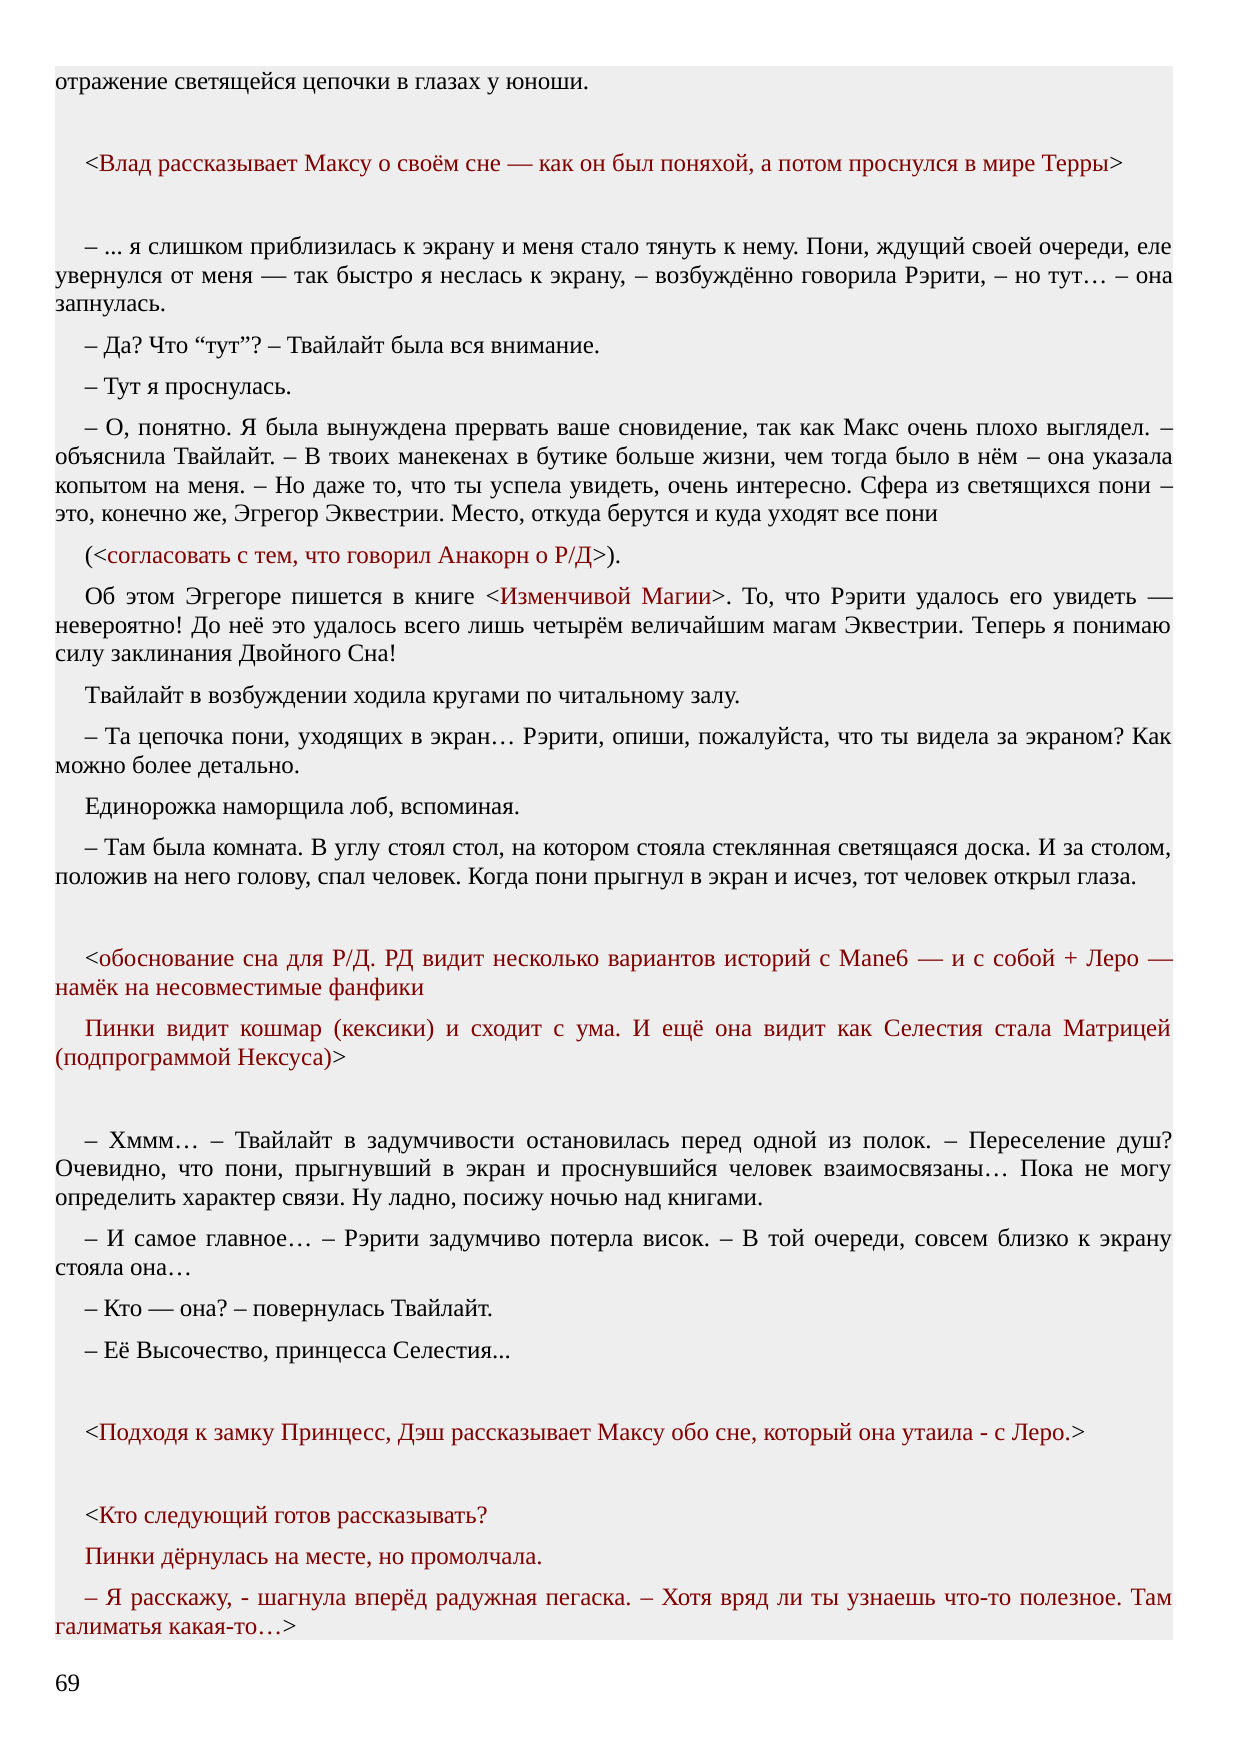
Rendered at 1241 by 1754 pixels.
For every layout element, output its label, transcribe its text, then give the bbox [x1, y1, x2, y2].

text Твайлайт в возбуждении ходила кругами по читальному залу. [55, 680, 1173, 708]
text – Я расскажу, - шагнула вперёд радужная пегаска. – Хотя вряд ли ты узнаешь что-то полезное. Там галиматья какая-то…> [55, 1582, 1173, 1640]
text Пинки видит кошмар (кексики) и сходит с ума. И ещё она видит как Селестия стала Матрицей (подпрограммой Нексуса)> [55, 1013, 1173, 1071]
text – Хммм… – Твайлайт в задумчивости остановилась перед одной из полок. – Переселение душ? Очевидно, что пони, прыгнувший в экран и проснувшийся человек взаимосвязаны… Пока не могу определить характер связи. Ну ладно, посижу ночью над книгами. [55, 1125, 1173, 1211]
text – Та цепочка пони, уходящих в экран… Рэрити, опиши, пожалуйста, что ты видела за экраном? Как можно более детально. [55, 721, 1173, 778]
text – Тут я проснулась. [55, 371, 1173, 400]
text Единорожка наморщила лоб, вспоминая. [55, 791, 1173, 820]
text – Там была комната. В углу стоял стол, на котором стояла стеклянная светящаяся доска. И за столом, положив на него голову, спал человек. Когда пони прыгнул в экран и исчез, тот человек открыл глаза. [55, 832, 1173, 890]
text (<согласовать с тем, что говорил Анакорн о Р/Д>). [55, 540, 1173, 568]
text – О, понятно. Я была вынуждена прервать ваше сновидение, так как Макс очень плохо выглядел. – объяснила Твайлайт. – В твоих манекенах в бутике больше жизни, чем тогда было в нём – она указала копытом на меня. – Но даже то, что ты успела увидеть, очень интересно. Сфера из светящихся пони – это, конечно же, Эгрегор Эквестрии. Место, откуда берутся и куда уходят все пони [55, 412, 1173, 527]
text <Подходя к замку Принцесс, Дэш рассказывает Максу обо сне, который она утаила - с Леро.> [55, 1417, 1173, 1446]
text – Да? Что “тут”? – Твайлайт была вся внимание. [55, 330, 1173, 358]
text <обоснование сна для Р/Д. РД видит несколько вариантов историй с Mane6 — и с собой + Леро — намёк на несовместимые фанфики [55, 943, 1173, 1001]
text <Кто следующий готов рассказывать? [55, 1500, 1173, 1528]
text отражение светящейся цепочки в глазах у юноши. [55, 66, 1173, 95]
text Об этом Эгрегоре пишется в книге <Изменчивой Магии>. То, что Рэрити удалось его увидеть — невероятно! До неё это удалось всего лишь четырём величайшим магам Эквестрии. Теперь я понимаю силу заклинания Двойного Сна! [55, 581, 1173, 667]
text – ... я слишком приблизилась к экрану и меня стало тянуть к нему. Пони, ждущий своей очереди, еле увернулся от меня — так быстро я неслась к экрану, – возбуждённо говорила Рэрити, – но тут… – она запнулась. [55, 231, 1173, 317]
text – Кто — она? – повернулась Твайлайт. [55, 1293, 1173, 1322]
text <Влад рассказывает Максу о своём сне — как он был поняхой, а потом проснулся в мире Терры> [55, 148, 1173, 177]
text – И самое главное… – Рэрити задумчиво потерла висок. – В той очереди, совсем близко к экрану стояла она… [55, 1223, 1173, 1281]
text Пинки дёрнулась на месте, но промолчала. [55, 1541, 1173, 1570]
text – Её Высочество, принцесса Селестия... [55, 1335, 1173, 1363]
